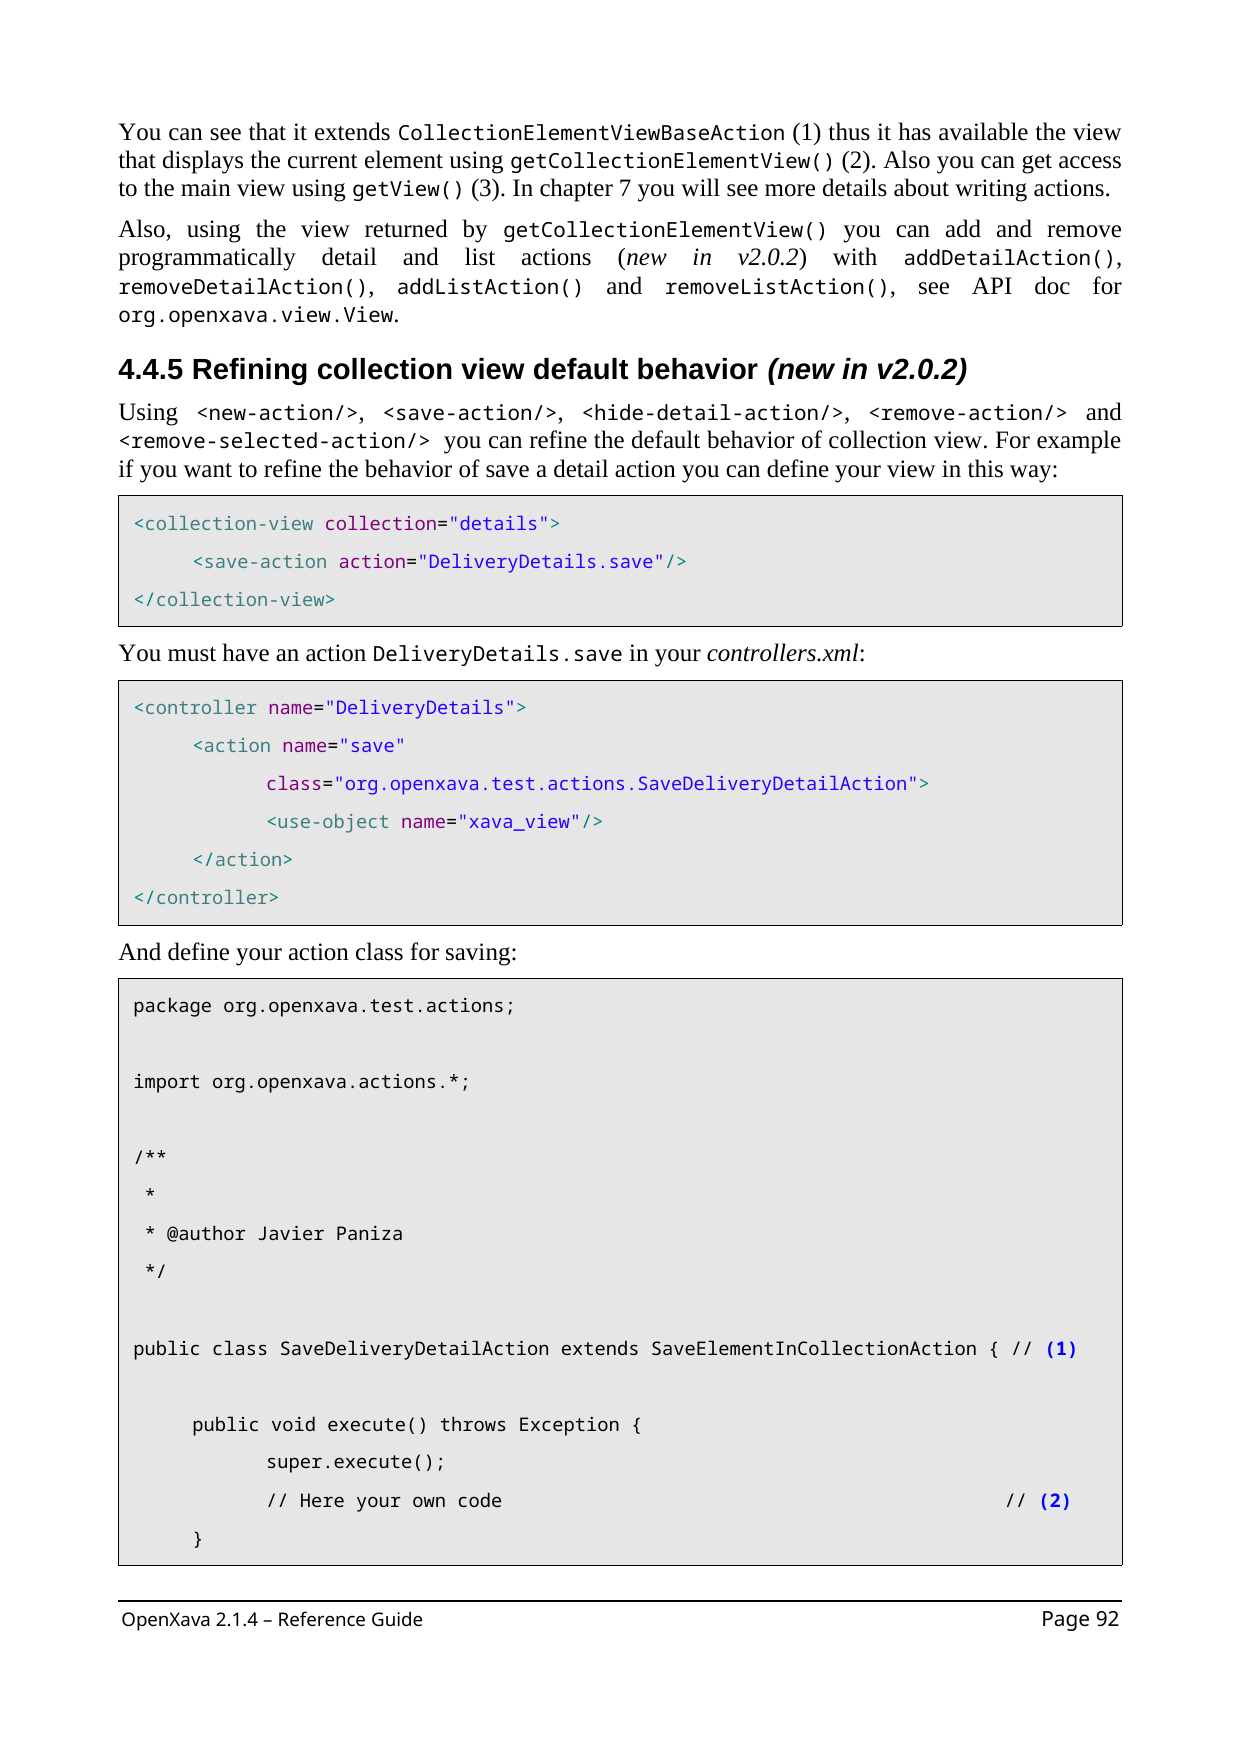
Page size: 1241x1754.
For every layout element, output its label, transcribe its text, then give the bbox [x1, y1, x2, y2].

text */ [119, 1244, 1122, 1282]
text Using <new-action/>, <save-action/>, <hide-detail-action/>, <remove-action/> and <remove-selected-action/> you can refine the default behavior of collection view. For example if you want to refine the behavior of save a detail action you can define your view in this way: [118, 398, 1122, 483]
text import org.openxava.actions.*; [119, 1054, 1122, 1092]
text * [119, 1168, 1122, 1206]
text </collection-view> [119, 571, 1122, 626]
text public class SaveDeliveryDetailAction extends SaveElementInCollectionAction { // (1) [119, 1320, 1122, 1358]
subtitle Refining collection view default behavior (new in v2.0.2) [118, 353, 1122, 386]
text <controller name="DeliveryDetails"> [119, 681, 1122, 718]
text // Here your own code // (2) [119, 1472, 1122, 1510]
text /** [119, 1130, 1122, 1168]
text </action> [119, 832, 1122, 870]
text You can see that it extends CollectionElementViewBaseAction (1) thus it has available the view that displays the current element using getCollectionElementView() (2). Also you can get access to the main view using getView() (3). In chapter 7 you will see more details about writing actions. [118, 118, 1122, 203]
text You must have an action DeliveryDetails.save in your controllers.xml: [118, 639, 1122, 667]
text <save-action action="DeliveryDetails.save"/> [119, 533, 1122, 571]
text package org.openxava.test.actions; [119, 979, 1122, 1016]
text * @author Javier Paniza [119, 1206, 1122, 1244]
text </controller> [119, 870, 1122, 925]
text } [119, 1510, 1122, 1565]
text <collection-view collection="details"> [119, 496, 1122, 533]
text And define your action class for saving: [118, 938, 1122, 965]
text <action name="save" [119, 718, 1122, 756]
text class="org.openxava.test.actions.SaveDeliveryDetailAction"> [119, 756, 1122, 794]
text public void execute() throws Exception { [119, 1396, 1122, 1434]
text super.execute(); [119, 1434, 1122, 1472]
text Also, using the view returned by getCollectionElementView() you can add and remove programmatically detail and list actions (new in v2.0.2) with addDetailAction(), removeDetailAction(), addListAction() and removeListAction(), see API doc for org.openxava.view.View. [118, 215, 1122, 328]
text <use-object name="xava_view"/> [119, 794, 1122, 832]
